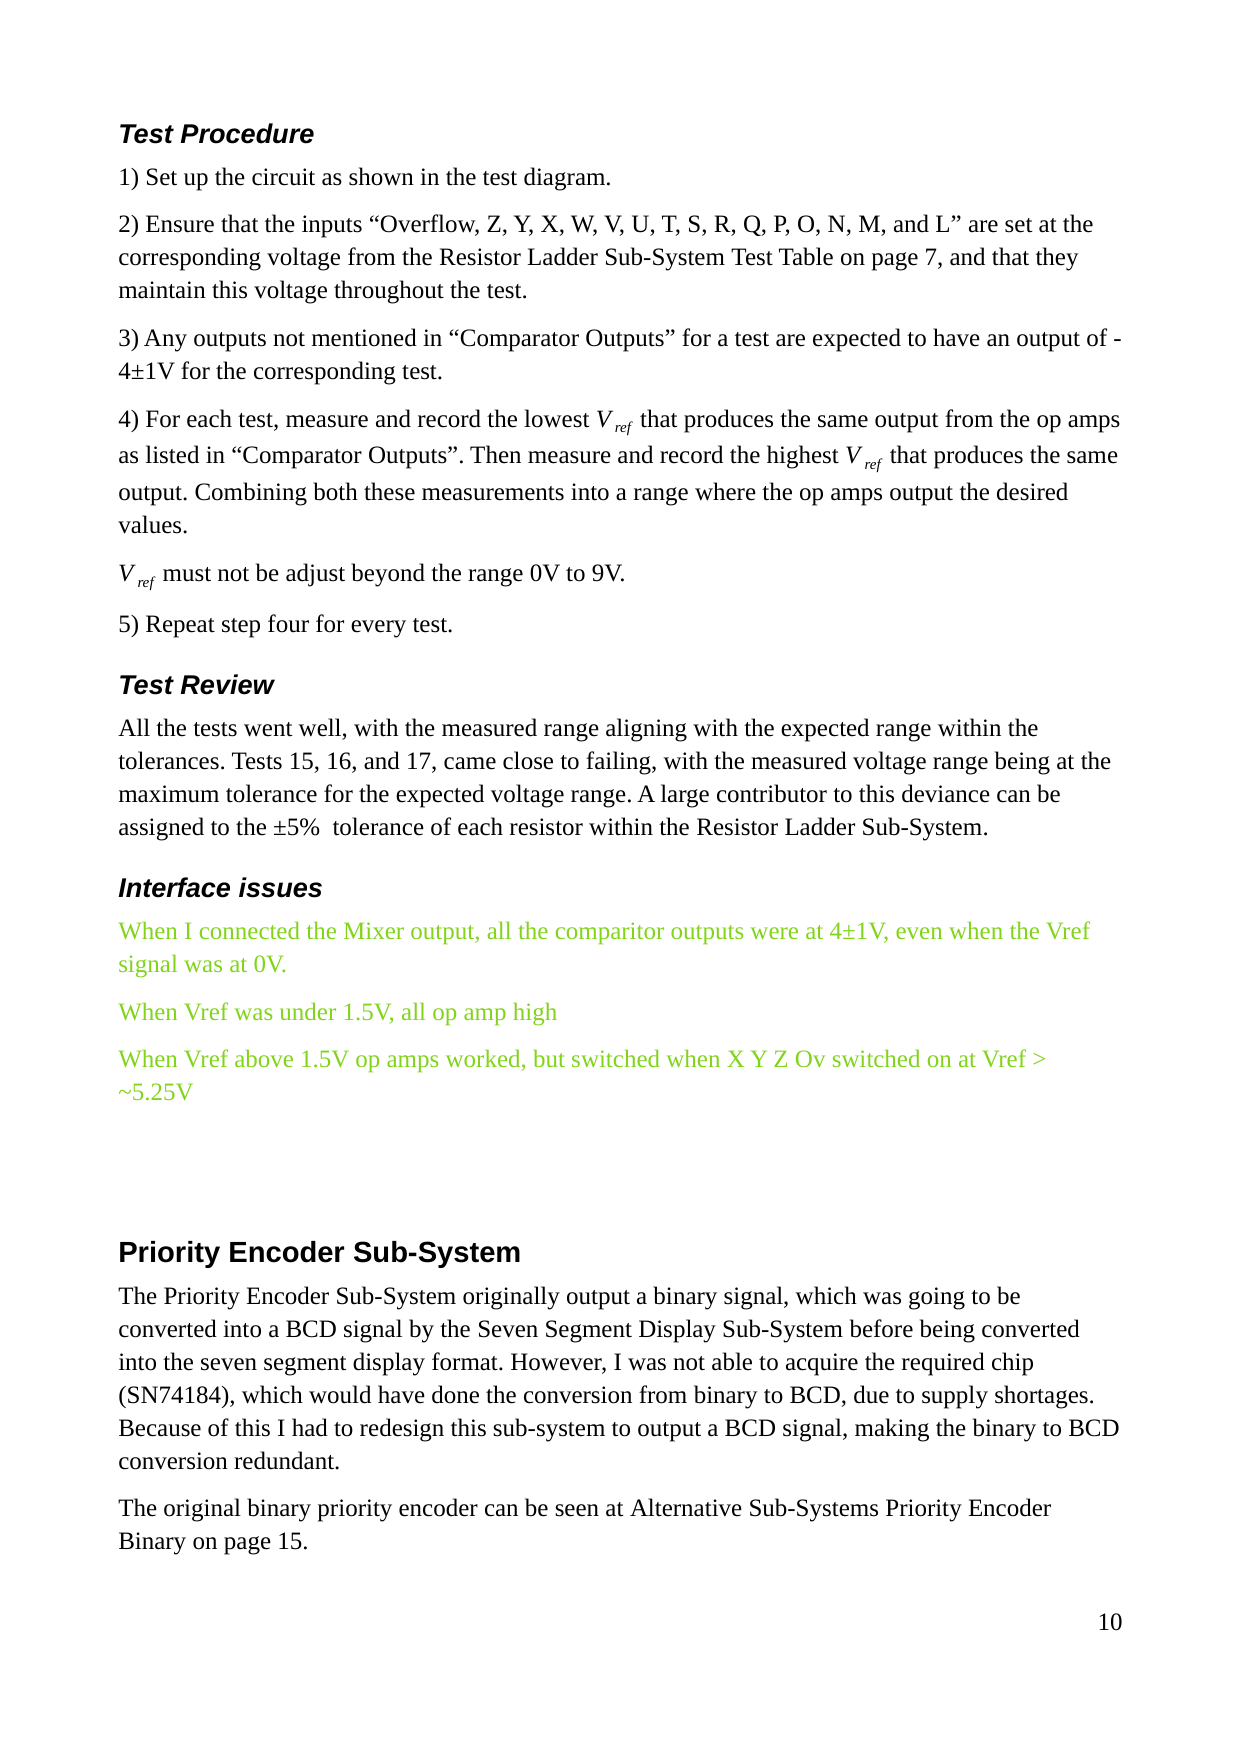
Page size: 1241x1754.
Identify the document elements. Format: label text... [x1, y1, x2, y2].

text When Vref above 1.5V op amps worked, but switched when X Y Z Ov switched on at Vref > ~5.25V [118, 1044, 1122, 1106]
text 4) For each test, measure and record the lowest that produces the same output from the op amps as listed in “Comparator Outputs”. Then measure and record the highest that produces the same output. Combining both these measurements into a range where the op amps output the desired values. [118, 404, 1122, 539]
subtitle Priority Encoder Sub-System [118, 1235, 1122, 1268]
subtitle Test Procedure [118, 118, 1122, 149]
text must not be adjust beyond the range 0V to 9V. [118, 558, 1122, 590]
text 5) Repeat step four for every test. [118, 609, 1122, 638]
text 1) Set up the circuit as shown in the test diagram. [118, 162, 1122, 191]
text The Priority Encoder Sub-System originally output a binary signal, which was going to be converted into a BCD signal by the Seven Segment Display Sub-System before being converted into the seven segment display format. However, I was not able to acquire the required chip (SN74184), which would have done the conversion from binary to BCD, due to supply shortages. Because of this I had to redesign this sub-system to output a BCD signal, making the binary to BCD conversion redundant. [118, 1281, 1122, 1474]
text When I connected the Mixer output, all the comparitor outputs were at 4±1V, even when the Vref signal was at 0V. [118, 916, 1122, 978]
text When Vref was under 1.5V, all op amp high [118, 997, 1122, 1025]
text 2) Ensure that the inputs “Overflow, Z, Y, X, W, V, U, T, S, R, Q, P, O, N, M, and L” are set at the corresponding voltage from the Resistor Ladder Sub-System Test Table on page 7, and that they maintain this voltage throughout the test. [118, 209, 1122, 304]
text The original binary priority encoder can be seen at Alternative Sub-Systems Priority Encoder Binary on page 15. [118, 1493, 1122, 1555]
subtitle Test Review [118, 669, 1122, 701]
text 3) Any outputs not mentioned in “Comparator Outputs” for a test are expected to have an output of -4±1V for the corresponding test. [118, 323, 1122, 385]
text All the tests went well, with the measured range aligning with the expected range within the tolerances. Tests 15, 16, and 17, came close to failing, with the measured voltage range being at the maximum tolerance for the expected voltage range. A large contributor to this deviance can be assigned to the ±5% tolerance of each resistor within the Resistor Ladder Sub-System. [118, 713, 1122, 841]
subtitle Interface issues [118, 872, 1122, 903]
